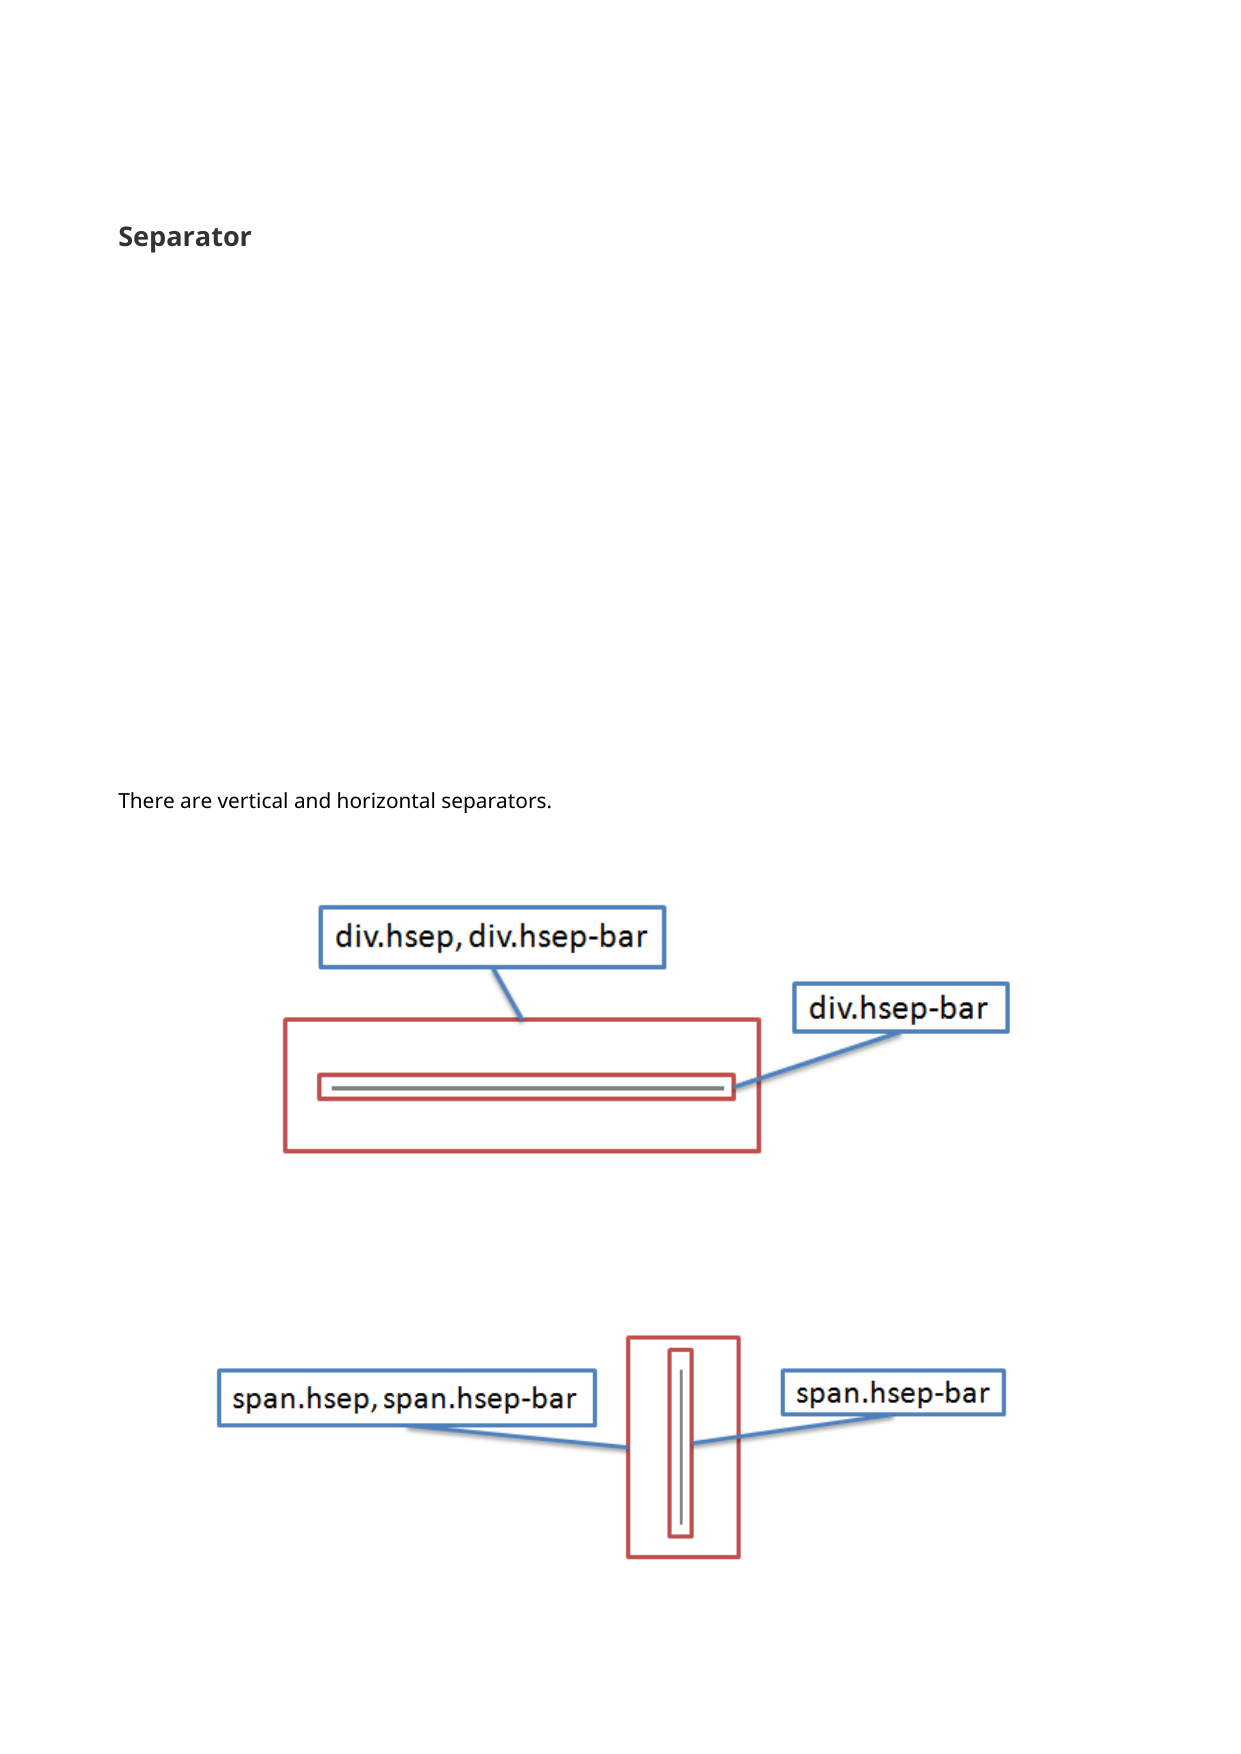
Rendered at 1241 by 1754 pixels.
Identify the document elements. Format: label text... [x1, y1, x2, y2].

text There are vertical and horizontal separators. [118, 787, 1122, 815]
picture [173, 1290, 1067, 1595]
subtitle Separator [118, 218, 1122, 254]
picture [190, 835, 1050, 1233]
